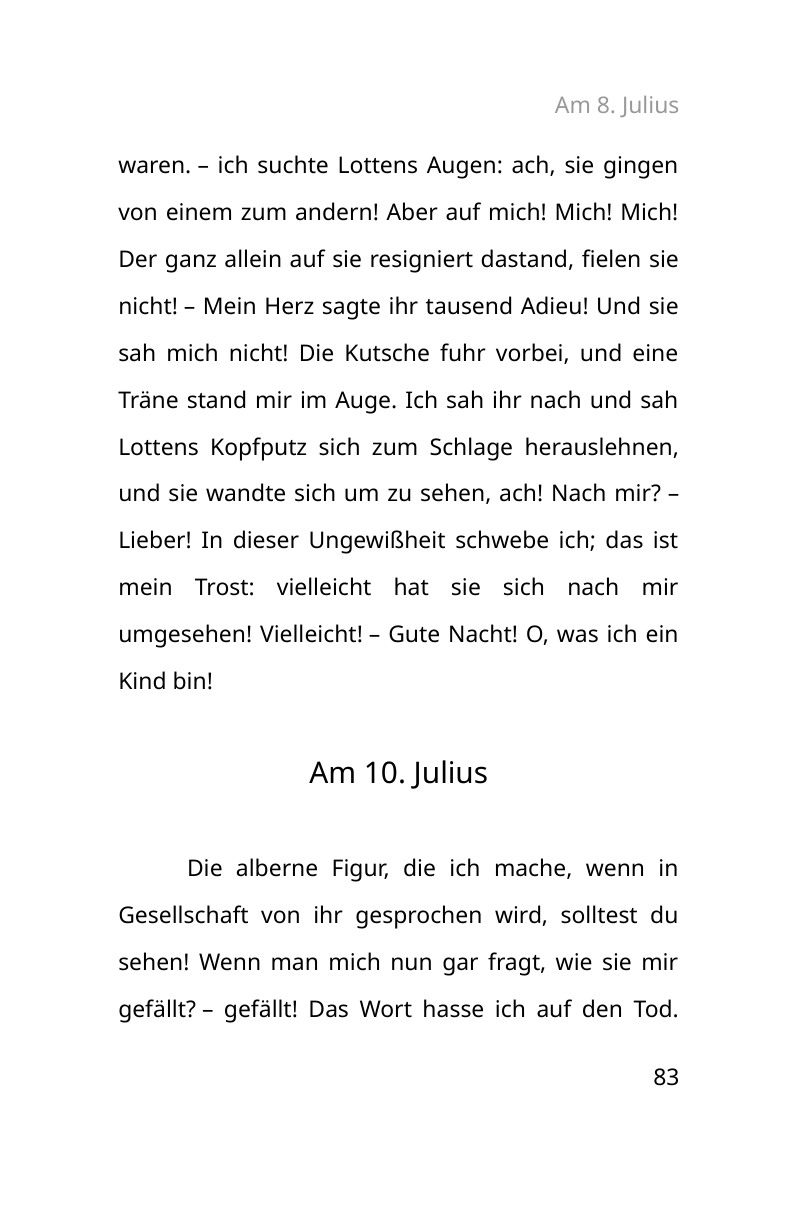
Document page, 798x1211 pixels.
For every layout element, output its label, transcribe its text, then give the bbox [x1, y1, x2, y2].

subtitle Am 10. Julius [118, 747, 679, 792]
text Die alberne Figur, die ich mache, wenn in Gesellschaft von ihr gesprochen wird, solltest du sehen! Wenn man mich nun gar fragt, wie sie mir gefällt? – gefällt! Das Wort hasse ich auf den Tod. [118, 816, 679, 1024]
text waren. – ich suchte Lottens Augen: ach, sie gingen von einem zum andern! Aber auf mich! Mich! Mich! Der ganz allein auf sie resigniert dastand, fielen sie nicht! – Mein Herz sagte ihr tausend Adieu! Und sie sah mich nicht! Die Kutsche fuhr vorbei, und eine Träne stand mir im Auge. Ich sah ihr nach und sah Lottens Kopfputz sich zum Schlage herauslehnen, und sie wandte sich um zu sehen, ach! Nach mir? – Lieber! In dieser Ungewißheit schwebe ich; das ist mein Trost: vielleicht hat sie sich nach mir umgesehen! Vielleicht! – Gute Nacht! O, was ich ein Kind bin! [118, 149, 679, 696]
